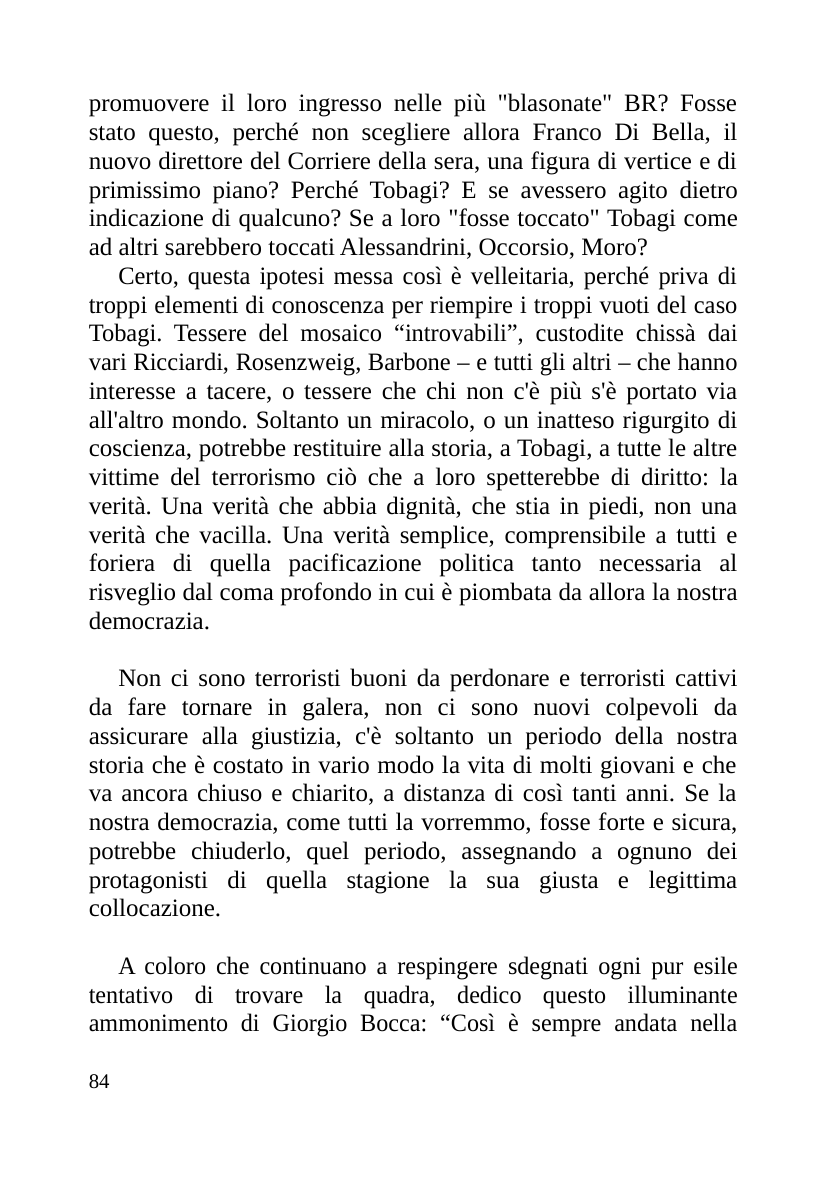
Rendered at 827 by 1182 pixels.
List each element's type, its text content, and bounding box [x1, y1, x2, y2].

text promuovere il loro ingresso nelle più "blasonate" BR? Fosse stato questo, perché non scegliere allora Franco Di Bella, il nuovo direttore del Corriere della sera, una figura di vertice e di primissimo piano? Perché Tobagi? E se avessero agito dietro indicazione di qualcuno? Se a loro "fosse toccato" Tobagi come ad altri sarebbero toccati Alessandrini, Occorsio, Moro? [88, 88, 738, 261]
text Certo, questa ipotesi messa così è velleitaria, perché priva di troppi elementi di conoscenza per riempire i troppi vuoti del caso Tobagi. Tessere del mosaico “introvabili”, custodite chissà dai vari Ricciardi, Rosenzweig, Barbone – e tutti gli altri – che hanno interesse a tacere, o tessere che chi non c'è più s'è portato via all'altro mondo. Soltanto un miracolo, o un inatteso rigurgito di coscienza, potrebbe restituire alla storia, a Tobagi, a tutte le altre vittime del terrorismo ciò che a loro spetterebbe di diritto: la verità. Una verità che abbia dignità, che stia in piedi, non una verità che vacilla. Una verità semplice, comprensibile a tutti e foriera di quella pacificazione politica tanto necessaria al risveglio dal coma profondo in cui è piombata da allora la nostra democrazia. [88, 261, 738, 635]
text Non ci sono terroristi buoni da perdonare e terroristi cattivi da fare tornare in galera, non ci sono nuovi colpevoli da assicurare alla giustizia, c'è soltanto un periodo della nostra storia che è costato in vario modo la vita di molti giovani e che va ancora chiuso e chiarito, a distanza di così tanti anni. Se la nostra democrazia, come tutti la vorremmo, fosse forte e sicura, potrebbe chiuderlo, quel periodo, assegnando a ognuno dei protagonisti di quella stagione la sua giusta e legittima collocazione. [88, 663, 738, 922]
text A coloro che continuano a respingere sdegnati ogni pur esile tentativo di trovare la quadra, dedico questo illuminante ammonimento di Giorgio Bocca: “Così è sempre andata nella [88, 951, 738, 1037]
